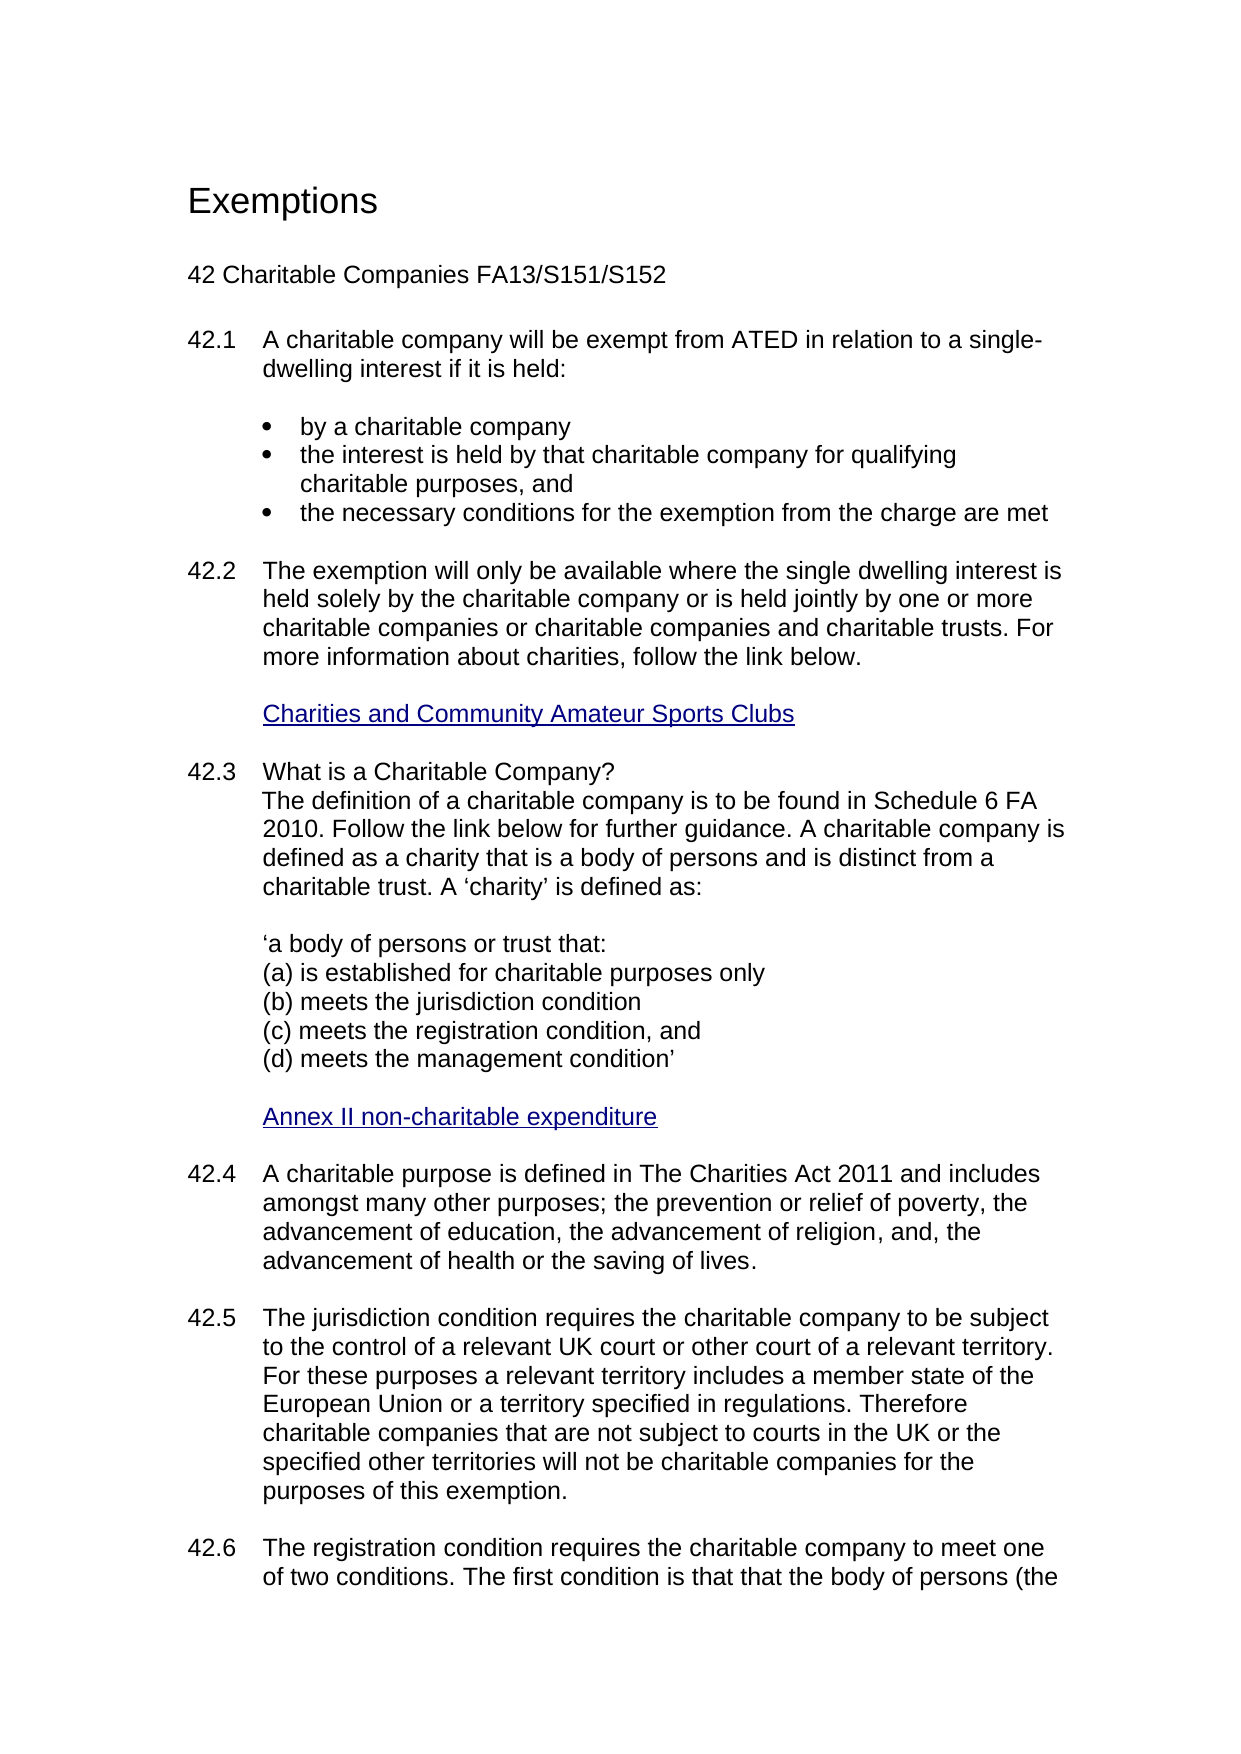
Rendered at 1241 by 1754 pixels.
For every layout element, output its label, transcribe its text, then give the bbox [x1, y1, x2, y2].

text Annex II non-charitable expenditure [187, 1102, 1069, 1131]
text Charities and Community Amateur Sports Clubs [187, 699, 1069, 728]
list the necessary conditions for the exemption from the charge are met [262, 498, 1069, 527]
text 42.4 A charitable purpose is defined in The Charities Act 2011 and includes amongst many other purposes; the prevention or relief of poverty, the advancement of education, the advancement of religion, and, the advancement of health or the saving of lives. [187, 1159, 1069, 1274]
subtitle 42 Charitable Companies FA13/S151/S152 [187, 260, 1069, 289]
text (c) meets the registration condition, and [187, 1016, 1069, 1044]
text ‘a body of persons or trust that: [187, 929, 1069, 958]
text 42.2 The exemption will only be available where the single dwelling interest is held solely by the charitable company or is held jointly by one or more charitable companies or charitable companies and charitable trusts. For more information about charities, follow the link below. [187, 556, 1069, 671]
text The definition of a charitable company is to be found in Schedule 6 FA 2010. Follow the link below for further guidance. A charitable company is defined as a charity that is a body of persons and is distinct from a charitable trust. A ‘charity’ is defined as: [261, 786, 1069, 901]
text (b) meets the jurisdiction condition [187, 987, 1069, 1016]
list by a charitable company [262, 412, 1069, 441]
text (a) is established for charitable purposes only [187, 958, 1069, 987]
subtitle Exemptions [187, 179, 1069, 221]
text 42.1 A charitable company will be exempt from ATED in relation to a single-dwelling interest if it is held: [187, 325, 1069, 383]
text 42.3 What is a Charitable Company? [187, 757, 1069, 786]
text 42.6 The registration condition requires the charitable company to meet one of two conditions. The first condition is that that the body of persons (the [187, 1533, 1069, 1591]
text 42.5 The jurisdiction condition requires the charitable company to be subject to the control of a relevant UK court or other court of a relevant territory. For these purposes a relevant territory includes a member state of the European Union or a territory specified in regulations. Therefore charitable companies that are not subject to courts in the UK or the specified other territories will not be charitable companies for the purposes of this exemption. [187, 1303, 1069, 1504]
text (d) meets the management condition’ [187, 1044, 1069, 1073]
list the interest is held by that charitable company for qualifying charitable purposes, and [262, 441, 1069, 498]
